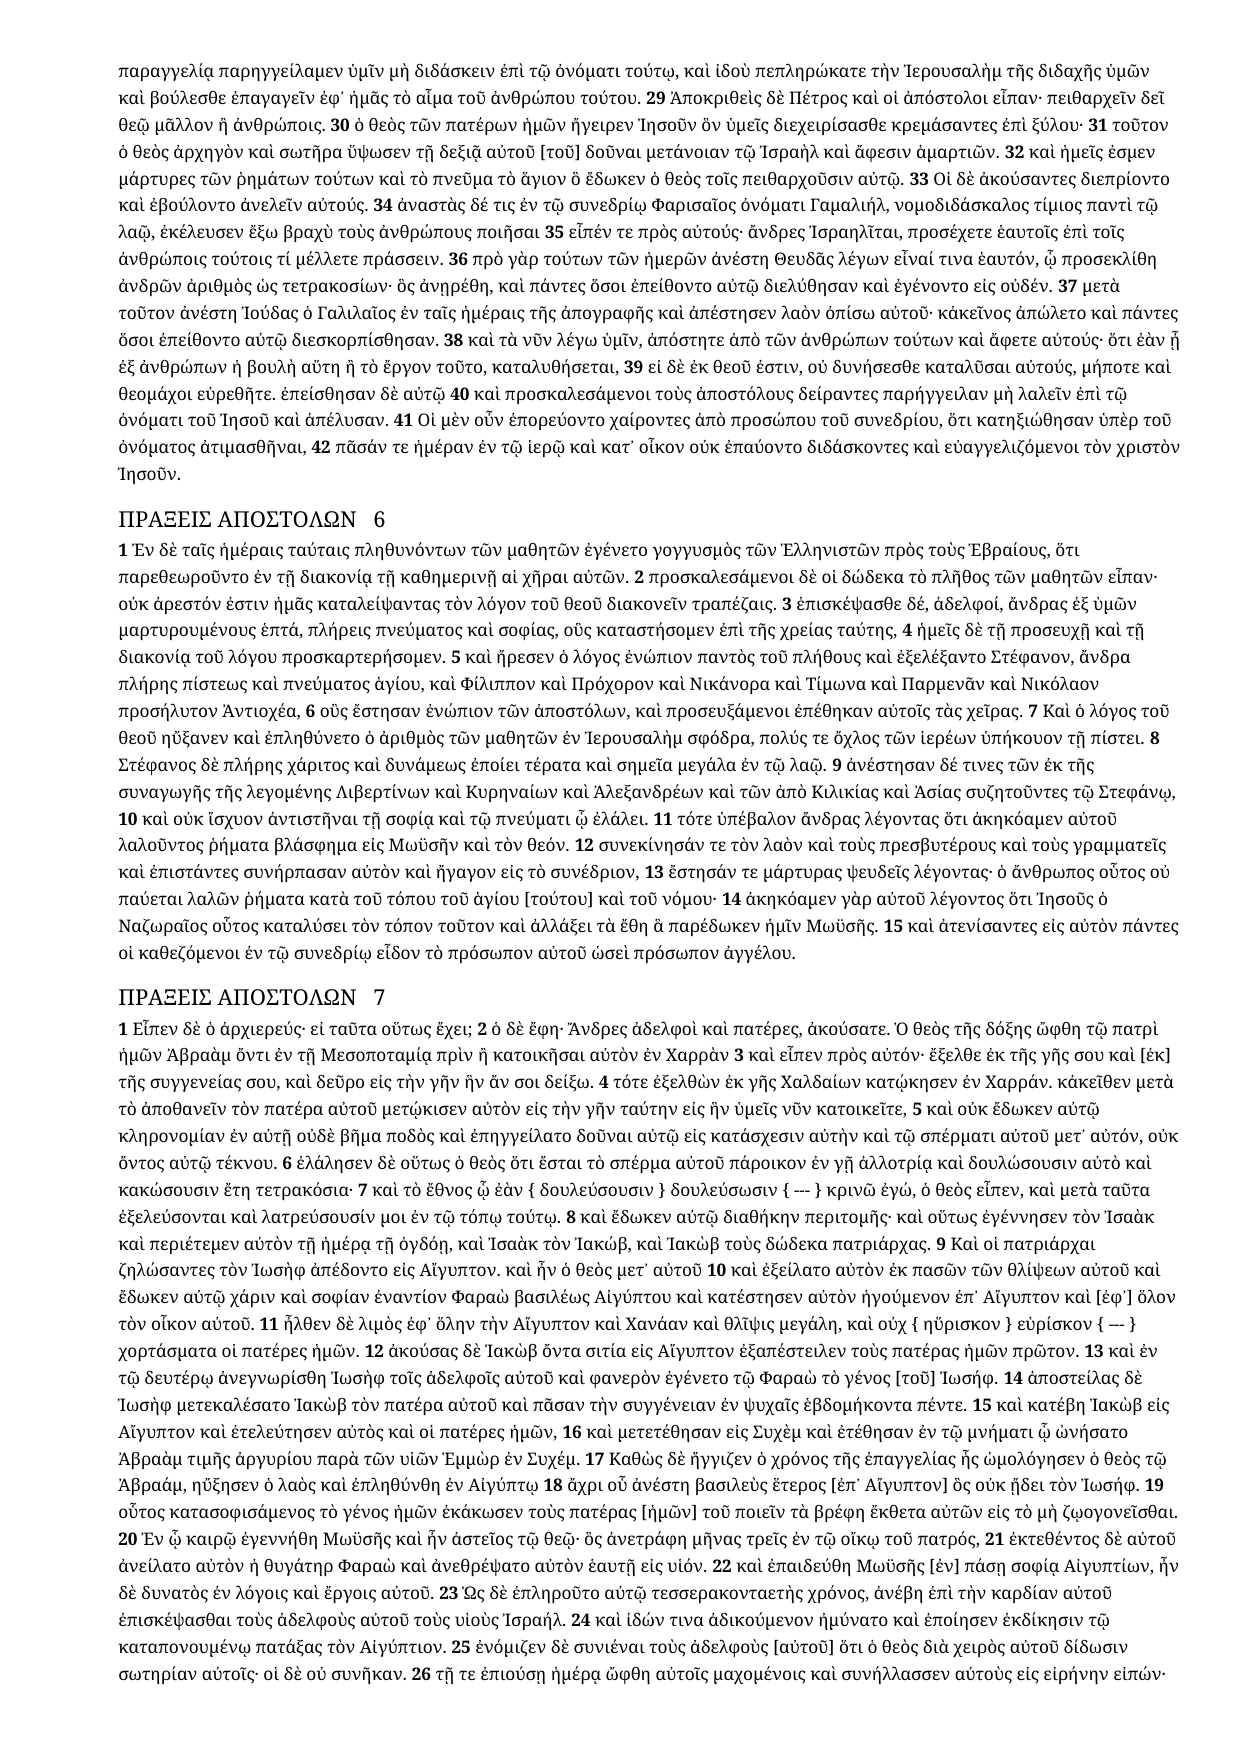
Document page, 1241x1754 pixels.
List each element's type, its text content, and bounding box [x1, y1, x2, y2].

text 1 Ἐν δὲ ταῖς ἡμέραις ταύταις πληθυνόντων τῶν μαθητῶν ἐγένετο γογγυσμὸς τῶν Ἑλληνιστῶν πρὸς τοὺς Ἑβραίους, ὅτι παρεθεωροῦντο ἐν τῇ διακονίᾳ τῇ καθημερινῇ αἱ χῆραι αὐτῶν. 2 προσκαλεσάμενοι δὲ οἱ δώδεκα τὸ πλῆθος τῶν μαθητῶν εἶπαν· οὐκ ἀρεστόν ἐστιν ἡμᾶς καταλείψαντας τὸν λόγον τοῦ θεοῦ διακονεῖν τραπέζαις. 3 ἐπισκέψασθε δέ, ἀδελφοί, ἄνδρας ἐξ ὑμῶν μαρτυρουμένους ἑπτά, πλήρεις πνεύματος καὶ σοφίας, οὓς καταστήσομεν ἐπὶ τῆς χρείας ταύτης, 4 ἡμεῖς δὲ τῇ προσευχῇ καὶ τῇ διακονίᾳ τοῦ λόγου προσκαρτερήσομεν. 5 καὶ ἤρεσεν ὁ λόγος ἐνώπιον παντὸς τοῦ πλήθους καὶ ἐξελέξαντο Στέφανον, ἄνδρα πλήρης πίστεως καὶ πνεύματος ἁγίου, καὶ Φίλιππον καὶ Πρόχορον καὶ Νικάνορα καὶ Τίμωνα καὶ Παρμενᾶν καὶ Νικόλαον προσήλυτον Ἀντιοχέα, 6 οὓς ἔστησαν ἐνώπιον τῶν ἀποστόλων, καὶ προσευξάμενοι ἐπέθηκαν αὐτοῖς τὰς χεῖρας. 7 Καὶ ὁ λόγος τοῦ θεοῦ ηὔξανεν καὶ ἐπληθύνετο ὁ ἀριθμὸς τῶν μαθητῶν ἐν Ἰερουσαλὴμ σφόδρα, πολύς τε ὄχλος τῶν ἱερέων ὑπήκουον τῇ πίστει. 8 Στέφανος δὲ πλήρης χάριτος καὶ δυνάμεως ἐποίει τέρατα καὶ σημεῖα μεγάλα ἐν τῷ λαῷ. 9 ἀνέστησαν δέ τινες τῶν ἐκ τῆς συναγωγῆς τῆς λεγομένης Λιβερτίνων καὶ Κυρηναίων καὶ Ἀλεξανδρέων καὶ τῶν ἀπὸ Κιλικίας καὶ Ἀσίας συζητοῦντες τῷ Στεφάνῳ, 10 καὶ οὐκ ἴσχυον ἀντιστῆναι τῇ σοφίᾳ καὶ τῷ πνεύματι ᾧ ἐλάλει. 11 τότε ὑπέβαλον ἄνδρας λέγοντας ὅτι ἀκηκόαμεν αὐτοῦ λαλοῦντος ῥήματα βλάσφημα εἰς Μωϋσῆν καὶ τὸν θεόν. 12 συνεκίνησάν τε τὸν λαὸν καὶ τοὺς πρεσβυτέρους καὶ τοὺς γραμματεῖς καὶ ἐπιστάντες συνήρπασαν αὐτὸν καὶ ἤγαγον εἰς τὸ συνέδριον, 13 ἔστησάν τε μάρτυρας ψευδεῖς λέγοντας· ὁ ἄνθρωπος οὗτος οὐ παύεται λαλῶν ῥήματα κατὰ τοῦ τόπου τοῦ ἁγίου [τούτου] καὶ τοῦ νόμου· 14 ἀκηκόαμεν γὰρ αὐτοῦ λέγοντος ὅτι Ἰησοῦς ὁ Ναζωραῖος οὗτος καταλύσει τὸν τόπον τοῦτον καὶ ἀλλάξει τὰ ἔθη ἃ παρέδωκεν ἡμῖν Μωϋσῆς. 15 καὶ ἀτενίσαντες εἰς αὐτὸν πάντες οἱ καθεζόμενοι ἐν τῷ συνεδρίῳ εἶδον τὸ πρόσωπον αὐτοῦ ὡσεὶ πρόσωπον ἀγγέλου. [118, 538, 1181, 964]
text 1 Εἶπεν δὲ ὁ ἀρχιερεύς· εἰ ταῦτα οὕτως ἔχει; 2 ὁ δὲ ἔφη· Ἄνδρες ἀδελφοὶ καὶ πατέρες, ἀκούσατε. Ὁ θεὸς τῆς δόξης ὤφθη τῷ πατρὶ ἡμῶν Ἀβραὰμ ὄντι ἐν τῇ Μεσοποταμίᾳ πρὶν ἢ κατοικῆσαι αὐτὸν ἐν Χαρρὰν 3 καὶ εἶπεν πρὸς αὐτόν· ἔξελθε ἐκ τῆς γῆς σου καὶ [ἐκ] τῆς συγγενείας σου, καὶ δεῦρο εἰς τὴν γῆν ἣν ἄν σοι δείξω. 4 τότε ἐξελθὼν ἐκ γῆς Χαλδαίων κατῴκησεν ἐν Χαρράν. κἀκεῖθεν μετὰ τὸ ἀποθανεῖν τὸν πατέρα αὐτοῦ μετῴκισεν αὐτὸν εἰς τὴν γῆν ταύτην εἰς ἣν ὑμεῖς νῦν κατοικεῖτε, 5 καὶ οὐκ ἔδωκεν αὐτῷ κληρονομίαν ἐν αὐτῇ οὐδὲ βῆμα ποδὸς καὶ ἐπηγγείλατο δοῦναι αὐτῷ εἰς κατάσχεσιν αὐτὴν καὶ τῷ σπέρματι αὐτοῦ μετ᾽ αὐτόν, οὐκ ὄντος αὐτῷ τέκνου. 6 ἐλάλησεν δὲ οὕτως ὁ θεὸς ὅτι ἔσται τὸ σπέρμα αὐτοῦ πάροικον ἐν γῇ ἀλλοτρίᾳ καὶ δουλώσουσιν αὐτὸ καὶ κακώσουσιν ἔτη τετρακόσια· 7 καὶ τὸ ἔθνος ᾧ ἐὰν { δουλεύσουσιν } δουλεύσωσιν { --- } κρινῶ ἐγώ, ὁ θεὸς εἶπεν, καὶ μετὰ ταῦτα ἐξελεύσονται καὶ λατρεύσουσίν μοι ἐν τῷ τόπῳ τούτῳ. 8 καὶ ἔδωκεν αὐτῷ διαθήκην περιτομῆς· καὶ οὕτως ἐγέννησεν τὸν Ἰσαὰκ καὶ περιέτεμεν αὐτὸν τῇ ἡμέρᾳ τῇ ὀγδόῃ, καὶ Ἰσαὰκ τὸν Ἰακώβ, καὶ Ἰακὼβ τοὺς δώδεκα πατριάρχας. 9 Καὶ οἱ πατριάρχαι ζηλώσαντες τὸν Ἰωσὴφ ἀπέδοντο εἰς Αἴγυπτον. καὶ ἦν ὁ θεὸς μετ᾽ αὐτοῦ 10 καὶ ἐξείλατο αὐτὸν ἐκ πασῶν τῶν θλίψεων αὐτοῦ καὶ ἔδωκεν αὐτῷ χάριν καὶ σοφίαν ἐναντίον Φαραὼ βασιλέως Αἰγύπτου καὶ κατέστησεν αὐτὸν ἡγούμενον ἐπ᾽ Αἴγυπτον καὶ [ἐφ᾽] ὅλον τὸν οἶκον αὐτοῦ. 11 ἦλθεν δὲ λιμὸς ἐφ᾽ ὅλην τὴν Αἴγυπτον καὶ Χανάαν καὶ θλῖψις μεγάλη, καὶ οὐχ { ηὕρισκον } εὑρίσκον { --- } χορτάσματα οἱ πατέρες ἡμῶν. 12 ἀκούσας δὲ Ἰακὼβ ὄντα σιτία εἰς Αἴγυπτον ἐξαπέστειλεν τοὺς πατέρας ἡμῶν πρῶτον. 13 καὶ ἐν τῷ δευτέρῳ ἀνεγνωρίσθη Ἰωσὴφ τοῖς ἀδελφοῖς αὐτοῦ καὶ φανερὸν ἐγένετο τῷ Φαραὼ τὸ γένος [τοῦ] Ἰωσήφ. 14 ἀποστείλας δὲ Ἰωσὴφ μετεκαλέσατο Ἰακὼβ τὸν πατέρα αὐτοῦ καὶ πᾶσαν τὴν συγγένειαν ἐν ψυχαῖς ἑβδομήκοντα πέντε. 15 καὶ κατέβη Ἰακὼβ εἰς Αἴγυπτον καὶ ἐτελεύτησεν αὐτὸς καὶ οἱ πατέρες ἡμῶν, 16 καὶ μετετέθησαν εἰς Συχὲμ καὶ ἐτέθησαν ἐν τῷ μνήματι ᾧ ὠνήσατο Ἀβραὰμ τιμῆς ἀργυρίου παρὰ τῶν υἱῶν Ἑμμὼρ ἐν Συχέμ. 17 Καθὼς δὲ ἤγγιζεν ὁ χρόνος τῆς ἐπαγγελίας ἧς ὡμολόγησεν ὁ θεὸς τῷ Ἀβραάμ, ηὔξησεν ὁ λαὸς καὶ ἐπληθύνθη ἐν Αἰγύπτῳ 18 ἄχρι οὗ ἀνέστη βασιλεὺς ἕτερος [ἐπ᾽ Αἴγυπτον] ὃς οὐκ ᾔδει τὸν Ἰωσήφ. 19 οὗτος κατασοφισάμενος τὸ γένος ἡμῶν ἐκάκωσεν τοὺς πατέρας [ἡμῶν] τοῦ ποιεῖν τὰ βρέφη ἔκθετα αὐτῶν εἰς τὸ μὴ ζῳογονεῖσθαι. 20 Ἐν ᾧ καιρῷ ἐγεννήθη Μωϋσῆς καὶ ἦν ἀστεῖος τῷ θεῷ· ὃς ἀνετράφη μῆνας τρεῖς ἐν τῷ οἴκῳ τοῦ πατρός, 21 ἐκτεθέντος δὲ αὐτοῦ ἀνείλατο αὐτὸν ἡ θυγάτηρ Φαραὼ καὶ ἀνεθρέψατο αὐτὸν ἑαυτῇ εἰς υἱόν. 22 καὶ ἐπαιδεύθη Μωϋσῆς [ἐν] πάσῃ σοφίᾳ Αἰγυπτίων, ἦν δὲ δυνατὸς ἐν λόγοις καὶ ἔργοις αὐτοῦ. 23 Ὡς δὲ ἐπληροῦτο αὐτῷ τεσσερακονταετὴς χρόνος, ἀνέβη ἐπὶ τὴν καρδίαν αὐτοῦ ἐπισκέψασθαι τοὺς ἀδελφοὺς αὐτοῦ τοὺς υἱοὺς Ἰσραήλ. 24 καὶ ἰδών τινα ἀδικούμενον ἠμύνατο καὶ ἐποίησεν ἐκδίκησιν τῷ καταπονουμένῳ πατάξας τὸν Αἰγύπτιον. 25 ἐνόμιζεν δὲ συνιέναι τοὺς ἀδελφοὺς [αὐτοῦ] ὅτι ὁ θεὸς διὰ χειρὸς αὐτοῦ δίδωσιν σωτηρίαν αὐτοῖς· οἱ δὲ οὐ συνῆκαν. 26 τῇ τε ἐπιούσῃ ἡμέρᾳ ὤφθη αὐτοῖς μαχομένοις καὶ συνήλλασσεν αὐτοὺς εἰς εἰρήνην εἰπών· [118, 1017, 1181, 1685]
text ΠΡΑΞΕΙΣ ΑΠΟΣΤΟΛΩΝ 7 [118, 982, 1181, 1012]
text ΠΡΑΞΕΙΣ ΑΠΟΣΤΟΛΩΝ 6 [118, 504, 1181, 533]
text παραγγελίᾳ παρηγγείλαμεν ὑμῖν μὴ διδάσκειν ἐπὶ τῷ ὀνόματι τούτῳ, καὶ ἰδοὺ πεπληρώκατε τὴν Ἰερουσαλὴμ τῆς διδαχῆς ὑμῶν καὶ βούλεσθε ἐπαγαγεῖν ἐφ᾽ ἡμᾶς τὸ αἷμα τοῦ ἀνθρώπου τούτου. 29 Ἀποκριθεὶς δὲ Πέτρος καὶ οἱ ἀπόστολοι εἶπαν· πειθαρχεῖν δεῖ θεῷ μᾶλλον ἢ ἀνθρώποις. 30 ὁ θεὸς τῶν πατέρων ἡμῶν ἤγειρεν Ἰησοῦν ὃν ὑμεῖς διεχειρίσασθε κρεμάσαντες ἐπὶ ξύλου· 31 τοῦτον ὁ θεὸς ἀρχηγὸν καὶ σωτῆρα ὕψωσεν τῇ δεξιᾷ αὐτοῦ [τοῦ] δοῦναι μετάνοιαν τῷ Ἰσραὴλ καὶ ἄφεσιν ἁμαρτιῶν. 32 καὶ ἡμεῖς ἐσμεν μάρτυρες τῶν ῥημάτων τούτων καὶ τὸ πνεῦμα τὸ ἅγιον ὃ ἔδωκεν ὁ θεὸς τοῖς πειθαρχοῦσιν αὐτῷ. 33 Οἱ δὲ ἀκούσαντες διεπρίοντο καὶ ἐβούλοντο ἀνελεῖν αὐτούς. 34 ἀναστὰς δέ τις ἐν τῷ συνεδρίῳ Φαρισαῖος ὀνόματι Γαμαλιήλ, νομοδιδάσκαλος τίμιος παντὶ τῷ λαῷ, ἐκέλευσεν ἔξω βραχὺ τοὺς ἀνθρώπους ποιῆσαι 35 εἶπέν τε πρὸς αὐτούς· ἄνδρες Ἰσραηλῖται, προσέχετε ἑαυτοῖς ἐπὶ τοῖς ἀνθρώποις τούτοις τί μέλλετε πράσσειν. 36 πρὸ γὰρ τούτων τῶν ἡμερῶν ἀνέστη Θευδᾶς λέγων εἶναί τινα ἑαυτόν, ᾧ προσεκλίθη ἀνδρῶν ἀριθμὸς ὡς τετρακοσίων· ὃς ἀνῃρέθη, καὶ πάντες ὅσοι ἐπείθοντο αὐτῷ διελύθησαν καὶ ἐγένοντο εἰς οὐδέν. 37 μετὰ τοῦτον ἀνέστη Ἰούδας ὁ Γαλιλαῖος ἐν ταῖς ἡμέραις τῆς ἀπογραφῆς καὶ ἀπέστησεν λαὸν ὀπίσω αὐτοῦ· κἀκεῖνος ἀπώλετο καὶ πάντες ὅσοι ἐπείθοντο αὐτῷ διεσκορπίσθησαν. 38 καὶ τὰ νῦν λέγω ὑμῖν, ἀπόστητε ἀπὸ τῶν ἀνθρώπων τούτων καὶ ἄφετε αὐτούς· ὅτι ἐὰν ᾖ ἐξ ἀνθρώπων ἡ βουλὴ αὕτη ἢ τὸ ἔργον τοῦτο, καταλυθήσεται, 39 εἰ δὲ ἐκ θεοῦ ἐστιν, οὐ δυνήσεσθε καταλῦσαι αὐτούς, μήποτε καὶ θεομάχοι εὑρεθῆτε. ἐπείσθησαν δὲ αὐτῷ 40 καὶ προσκαλεσάμενοι τοὺς ἀποστόλους δείραντες παρήγγειλαν μὴ λαλεῖν ἐπὶ τῷ ὀνόματι τοῦ Ἰησοῦ καὶ ἀπέλυσαν. 41 Οἱ μὲν οὖν ἐπορεύοντο χαίροντες ἀπὸ προσώπου τοῦ συνεδρίου, ὅτι κατηξιώθησαν ὑπὲρ τοῦ ὀνόματος ἀτιμασθῆναι, 42 πᾶσάν τε ἡμέραν ἐν τῷ ἱερῷ καὶ κατ᾽ οἶκον οὐκ ἐπαύοντο διδάσκοντες καὶ εὐαγγελιζόμενοι τὸν χριστὸν Ἰησοῦν. [118, 59, 1181, 486]
